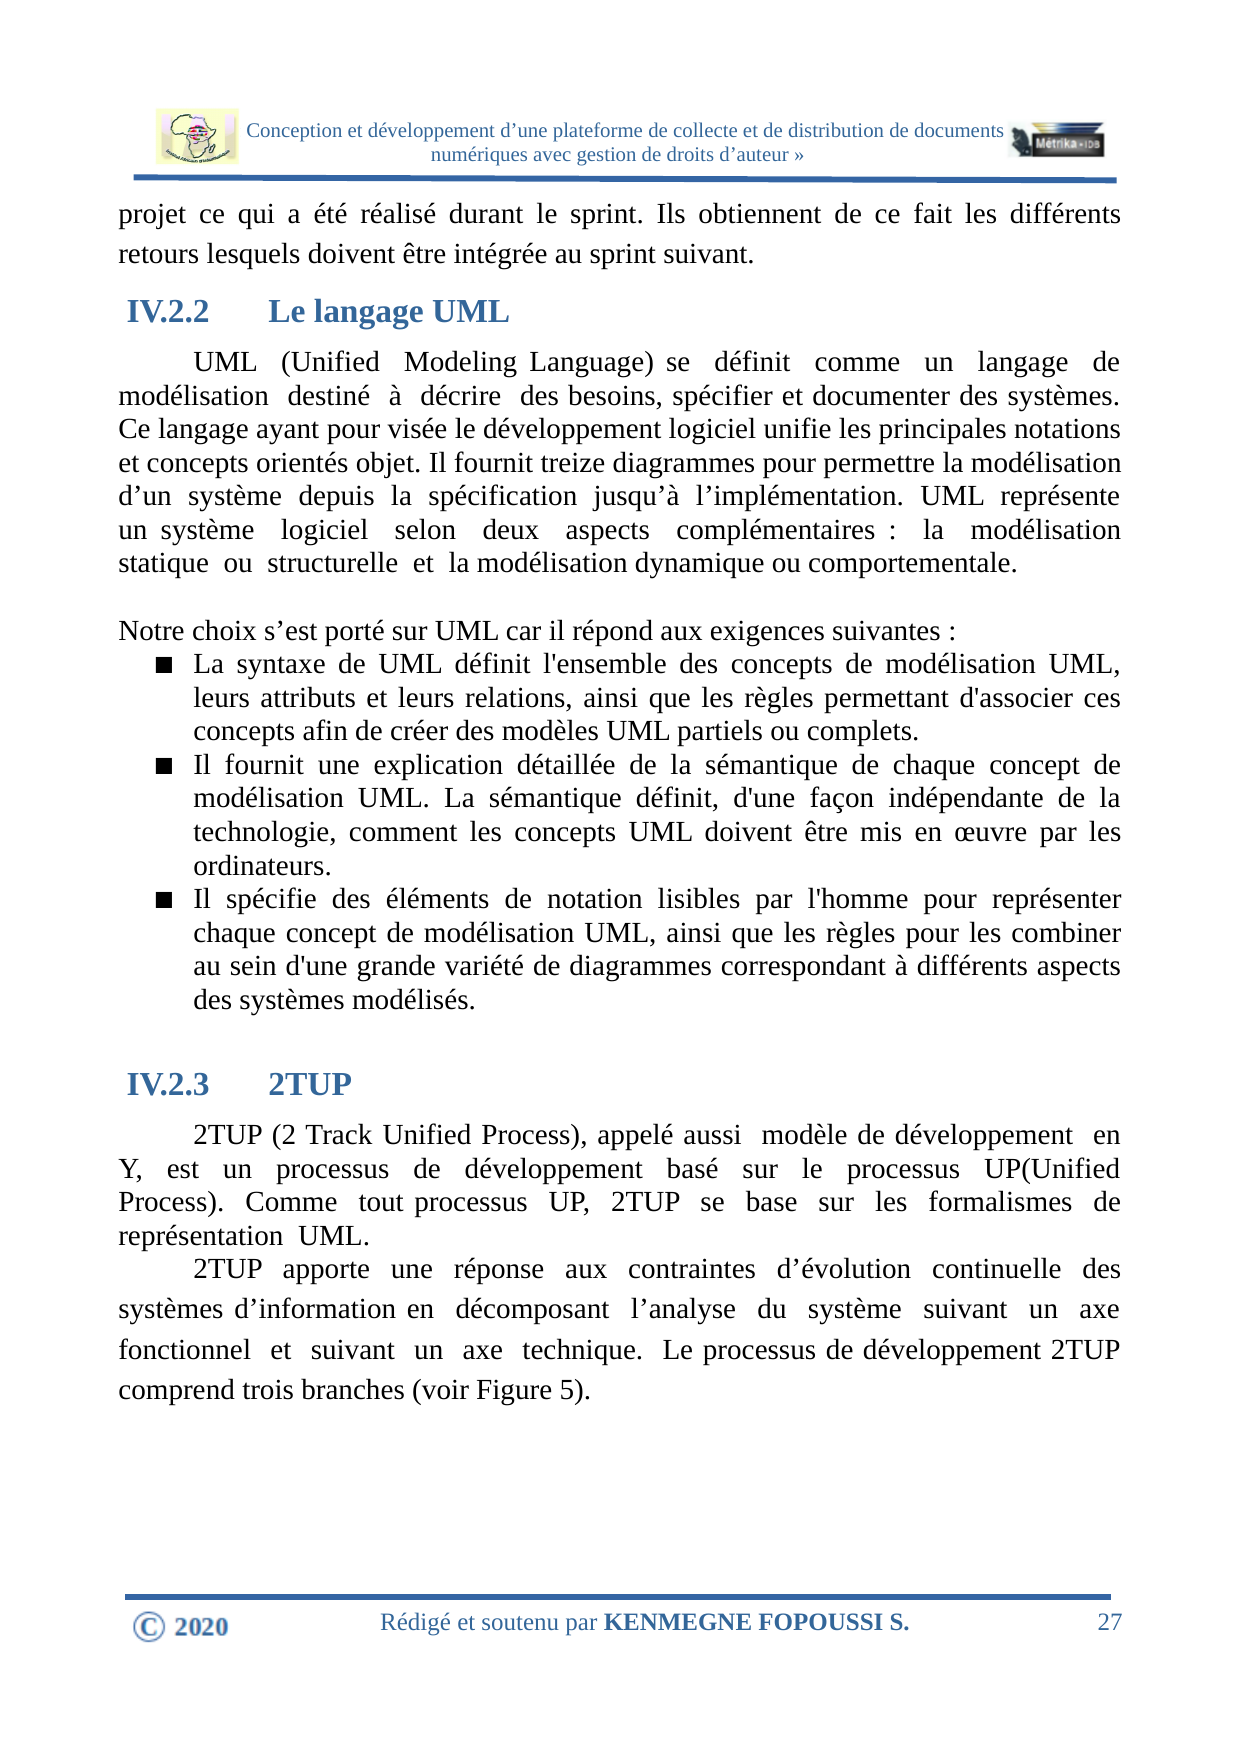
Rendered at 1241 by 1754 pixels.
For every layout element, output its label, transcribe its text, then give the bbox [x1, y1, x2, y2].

picture [154, 107, 241, 166]
list Il fournit une explication détaillée de la sémantique de chaque concept de modélisation UML. La sémantique définit, d'une façon indépendante de la technologie, comment les concepts UML doivent être mis en œuvre par les ordinateurs. [156, 747, 1122, 881]
text 2TUP apporte une réponse aux contraintes d’évolution continuelle des systèmes d’information en décomposant l’analyse du système suivant un axe fonctionnel et suivant un axe technique. Le processus de développement 2TUP comprend trois branches (voir Figure 5). [118, 1251, 1122, 1406]
subtitle 2TUP [118, 1064, 1122, 1102]
text 2TUP (2 Track Unified Process), appelé aussi modèle de développement en Y, est un processus de développement basé sur le processus UP(Unified Process). Comme tout processus UP, 2TUP se base sur les formalismes de représentation UML. [118, 1117, 1122, 1251]
picture [1003, 116, 1109, 160]
text UML (Unified Modeling Language) se définit comme un langage de modélisation destiné à décrire des besoins, spécifier et documenter des systèmes. Ce langage ayant pour visée le développement logiciel unifie les principales notations et concepts orientés objet. Il fournit treize diagrammes pour permettre la modélisation d’un système depuis la spécification jusqu’à l’implémentation. UML représente un système logiciel selon deux aspects complémentaires : la modélisation statique ou structurelle et la modélisation dynamique ou comportementale. [118, 344, 1122, 579]
text Notre choix s’est porté sur UML car il répond aux exigences suivantes : [118, 613, 1122, 646]
picture [126, 1604, 231, 1647]
list La syntaxe de UML définit l'ensemble des concepts de modélisation UML, leurs attributs et leurs relations, ainsi que les règles permettant d'associer ces concepts afin de créer des modèles UML partiels ou complets. [156, 646, 1122, 747]
text projet ce qui a été réalisé durant le sprint. Ils obtiennent de ce fait les différents retours lesquels doivent être intégrée au sprint suivant. [118, 196, 1122, 269]
subtitle Le langage UML [118, 291, 1122, 329]
list Il spécifie des éléments de notation lisibles par l'homme pour représenter chaque concept de modélisation UML, ainsi que les règles pour les combiner au sein d'une grande variété de diagrammes correspondant à différents aspects des systèmes modélisés. [156, 881, 1122, 1016]
